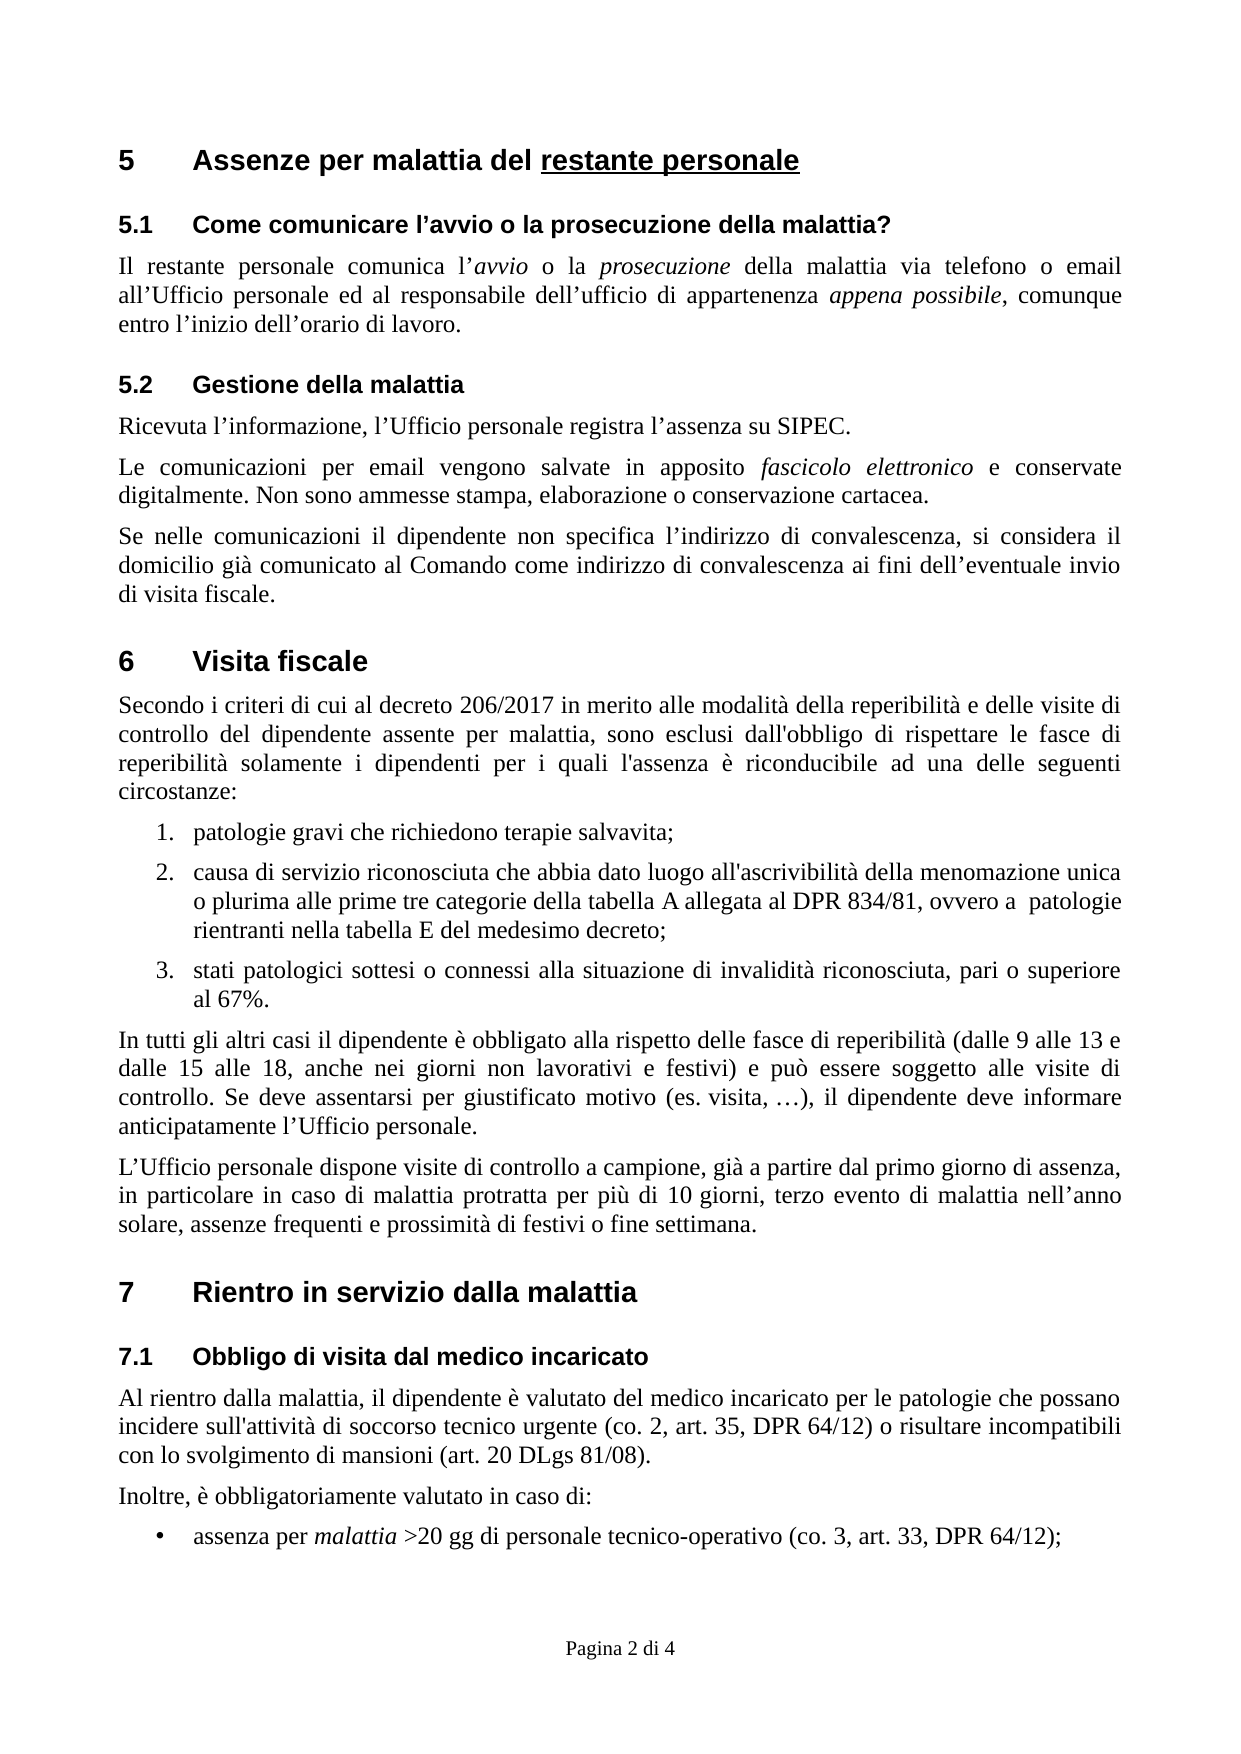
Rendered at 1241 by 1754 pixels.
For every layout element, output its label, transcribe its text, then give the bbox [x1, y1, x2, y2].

text Ricevuta l’informazione, l’Ufficio personale registra l’assenza su SIPEC. [118, 411, 1122, 440]
subtitle Gestione della malattia [118, 370, 1122, 399]
text In tutti gli altri casi il dipendente è obbligato alla rispetto delle fasce di reperibilità (dalle 9 alle 13 e dalle 15 alle 18, anche nei giorni non lavorativi e festivi) e può essere soggetto alle visite di controllo. Se deve assentarsi per giustificato motivo (es. visita, …), il dipendente deve informare anticipatamente l’Ufficio personale. [118, 1025, 1122, 1140]
subtitle Obbligo di visita dal medico incaricato [118, 1341, 1122, 1370]
text Il restante personale comunica l’avvio o la prosecuzione della malattia via telefono o email all’Ufficio personale ed al responsabile dell’ufficio di appartenenza appena possibile, comunque entro l’inizio dell’orario di lavoro. [118, 251, 1122, 337]
list assenza per malattia >20 gg di personale tecnico-operativo (co. 3, art. 33, DPR 64/12); [156, 1521, 1122, 1550]
list stati patologici sottesi o connessi alla situazione di invalidità riconosciuta, pari o superiore al 67%. [156, 956, 1122, 1013]
subtitle Rientro in servizio dalla malattia [118, 1274, 1122, 1308]
text Al rientro dalla malattia, il dipendente è valutato del medico incaricato per le patologie che possano incidere sull'attività di soccorso tecnico urgente (co. 2, art. 35, DPR 64/12) o risultare incompatibili con lo svolgimento di mansioni (art. 20 DLgs 81/08). [118, 1383, 1122, 1469]
text Se nelle comunicazioni il dipendente non specifica l’indirizzo di convalescenza, si considera il domicilio già comunicato al Comando come indirizzo di convalescenza ai fini dell’eventuale invio di visita fiscale. [118, 521, 1122, 607]
text Le comunicazioni per email vengono salvate in apposito fascicolo elettronico e conservate digitalmente. Non sono ammesse stampa, elaborazione o conservazione cartacea. [118, 452, 1122, 509]
subtitle Assenze per malattia del restante personale [118, 143, 1122, 177]
text Inoltre, è obbligatoriamente valutato in caso di: [118, 1481, 1122, 1509]
list causa di servizio riconosciuta che abbia dato luogo all'ascrivibilità della menomazione unica o plurima alle prime tre categorie della tabella A allegata al DPR 834/81, ovvero a patologie rientranti nella tabella E del medesimo decreto; [156, 857, 1122, 944]
subtitle Visita fiscale [118, 644, 1122, 678]
text L’Ufficio personale dispone visite di controllo a campione, già a partire dal primo giorno di assenza, in particolare in caso di malattia protratta per più di 10 giorni, terzo evento di malattia nell’anno solare, assenze frequenti e prossimità di festivi o fine settimana. [118, 1152, 1122, 1238]
list patologie gravi che richiedono terapie salvavita; [156, 817, 1122, 846]
subtitle Come comunicare l’avvio o la prosecuzione della malattia? [118, 210, 1122, 239]
text Secondo i criteri di cui al decreto 206/2017 in merito alle modalità della reperibilità e delle visite di controllo del dipendente assente per malattia, sono esclusi dall'obbligo di rispettare le fasce di reperibilità solamente i dipendenti per i quali l'assenza è riconducibile ad una delle seguenti circostanze: [118, 690, 1122, 805]
